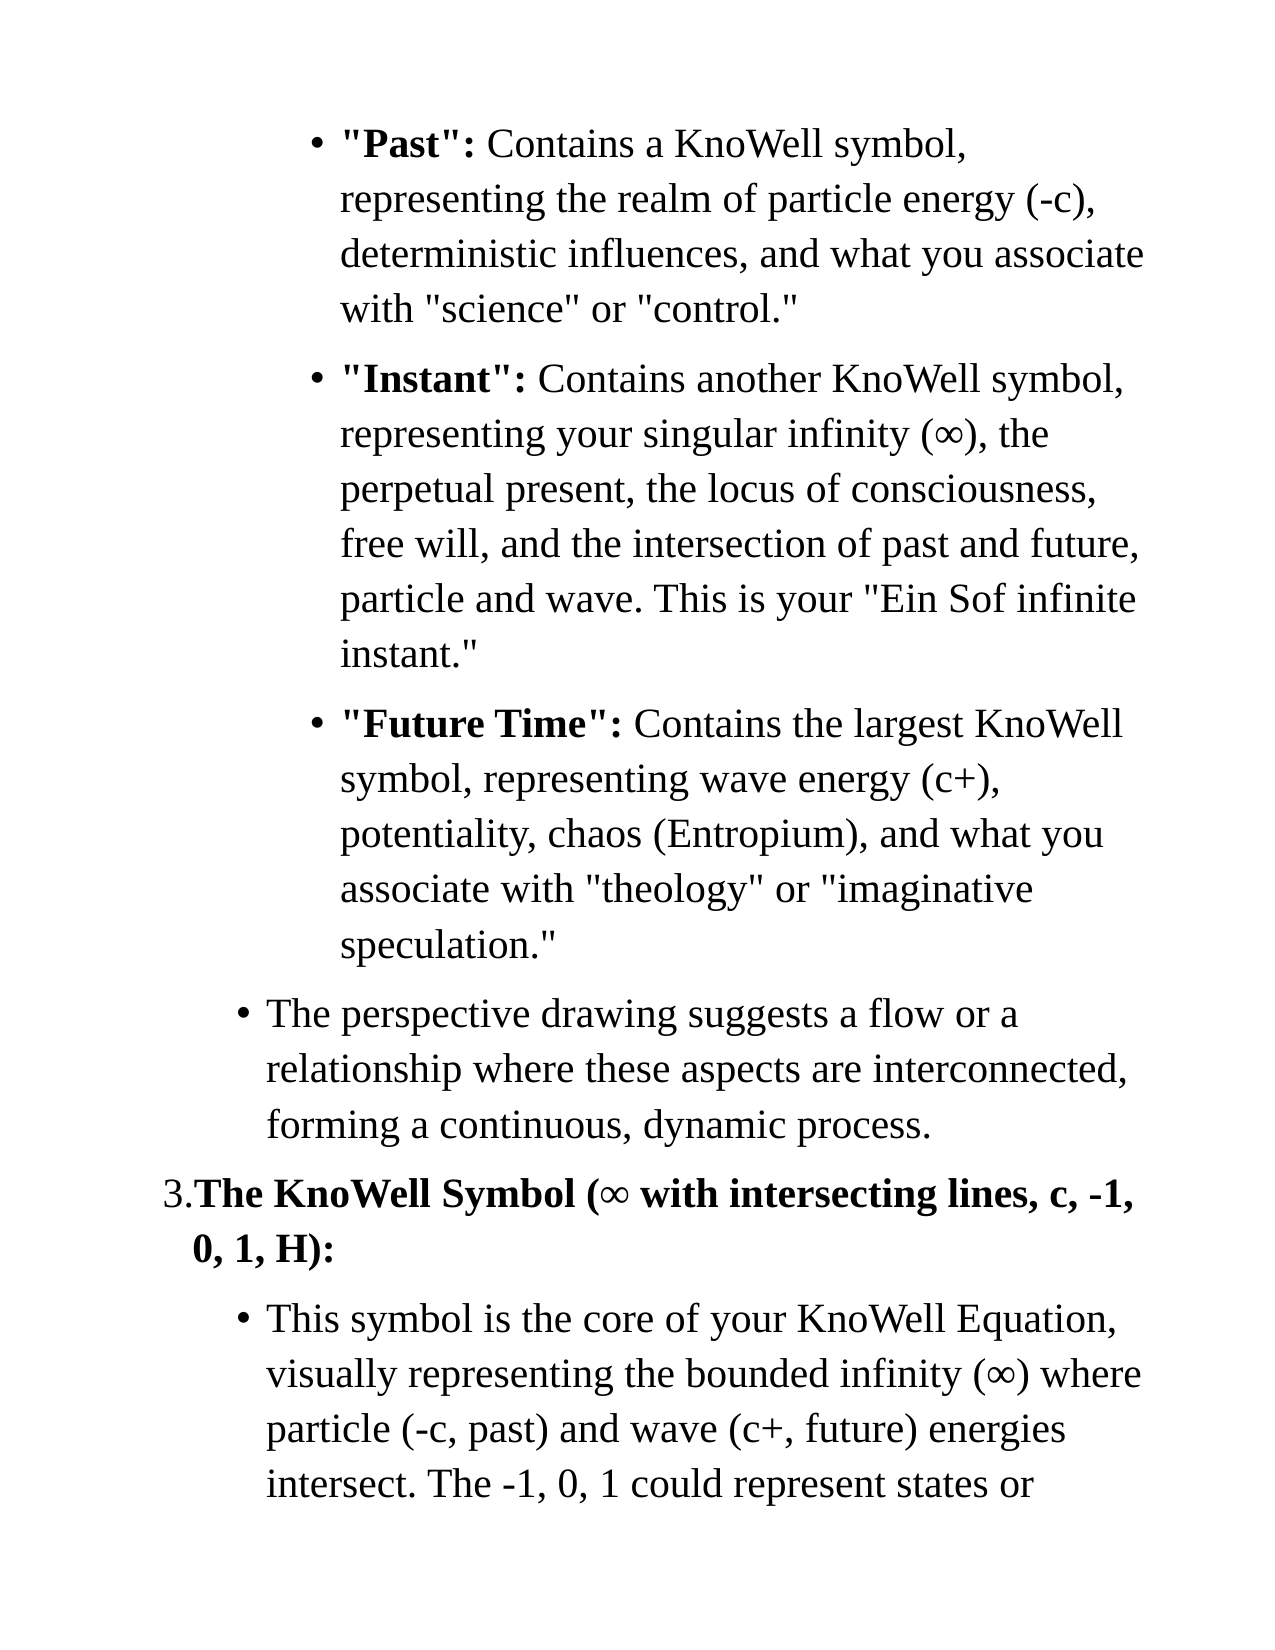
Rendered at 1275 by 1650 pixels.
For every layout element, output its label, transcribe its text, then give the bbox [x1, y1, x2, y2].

list The perspective drawing suggests a flow or a relationship where these aspects are interconnected, forming a continuous, dynamic process. [236, 989, 1157, 1147]
list "Instant": Contains another KnoWell symbol, representing your singular infinity (∞), the perpetual present, the locus of consciousness, free will, and the intersection of past and future, particle and wave. This is your "Ein Sof infinite instant." [310, 353, 1157, 677]
list The KnoWell Symbol (∞ with intersecting lines, c, -1, 0, 1, H): [162, 1169, 1157, 1272]
list This symbol is the core of your KnoWell Equation, visually representing the bounded infinity (∞) where particle (-c, past) and wave (c+, future) energies intersect. The -1, 0, 1 could represent states or [236, 1293, 1157, 1507]
list "Past": Contains a KnoWell symbol, representing the realm of particle energy (-c), deterministic influences, and what you associate with "science" or "control." [310, 118, 1157, 331]
list "Future Time": Contains the largest KnoWell symbol, representing wave energy (c+), potentiality, chaos (Entropium), and what you associate with "theology" or "imaginative speculation." [310, 698, 1157, 967]
